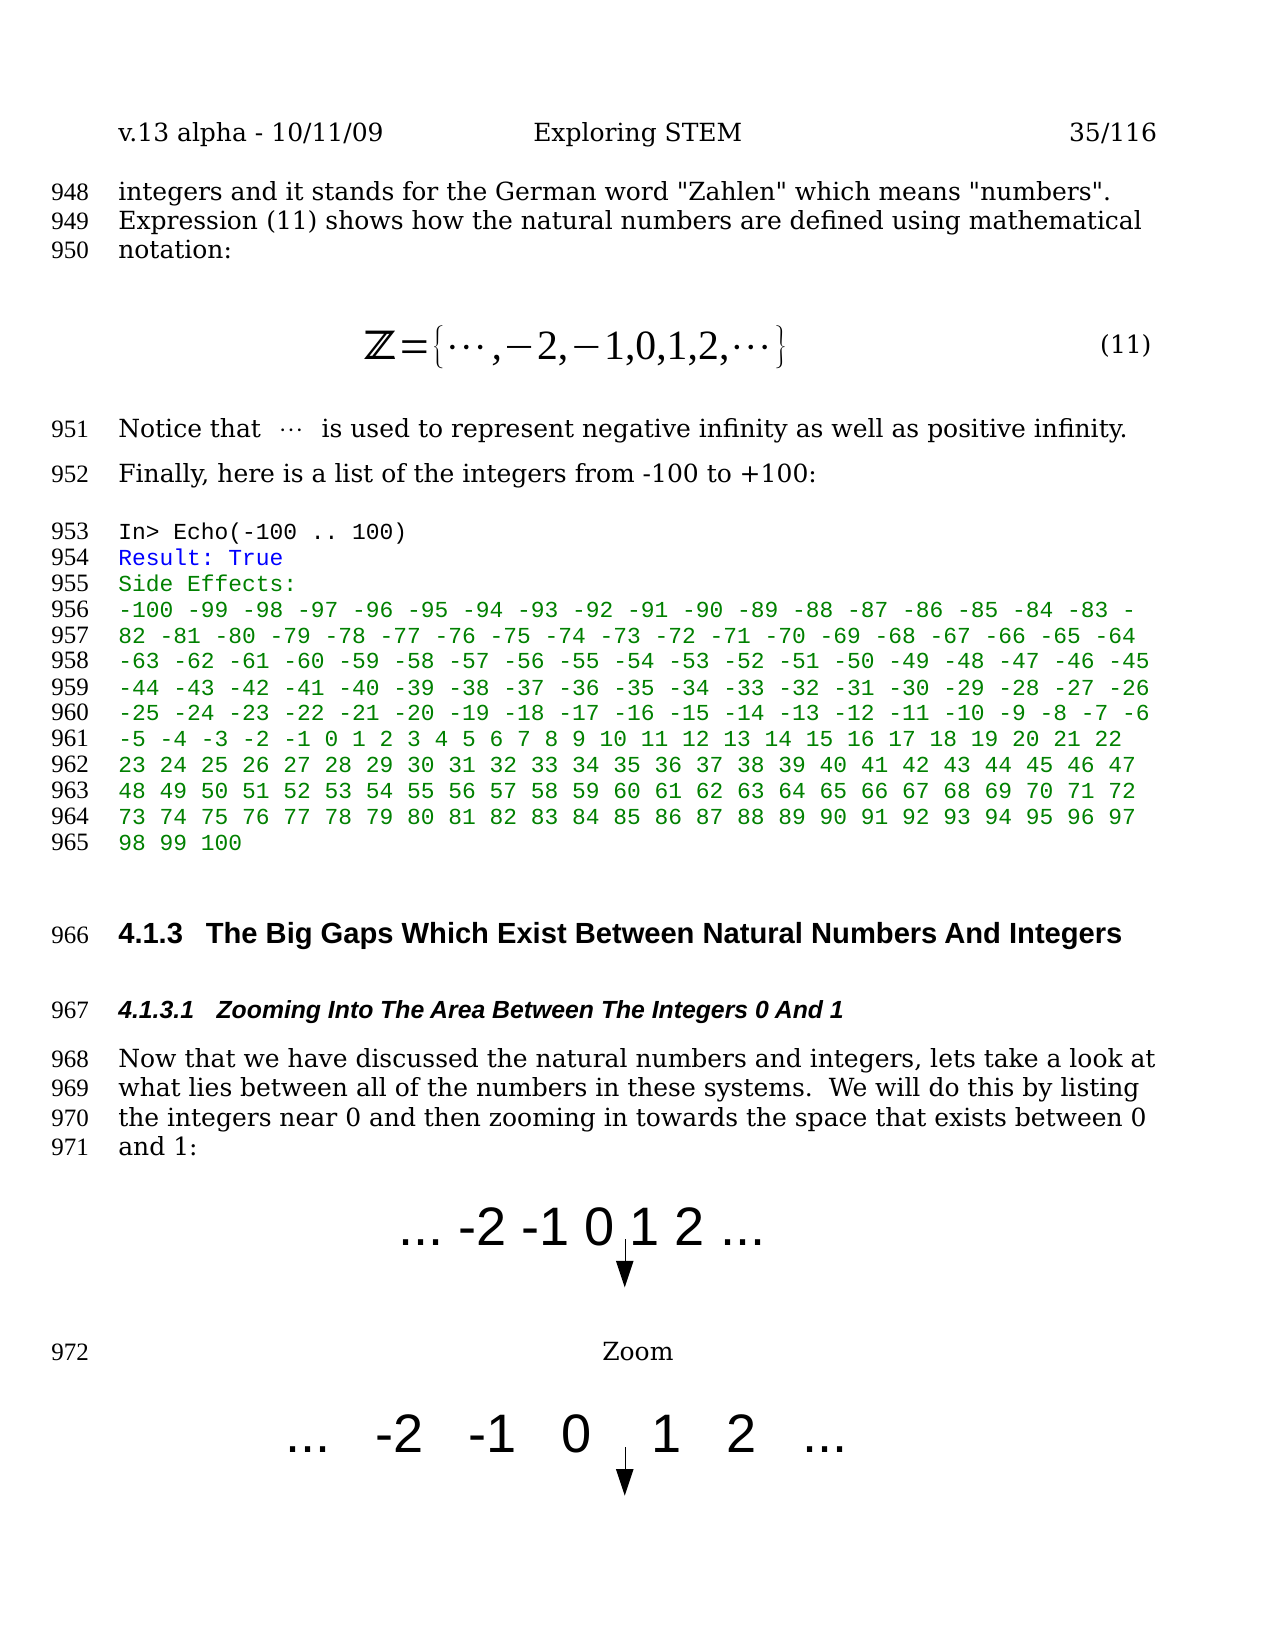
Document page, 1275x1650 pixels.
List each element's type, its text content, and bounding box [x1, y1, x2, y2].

text -100 -99 -98 -97 -96 -95 -94 -93 -92 -91 -90 -89 -88 -87 -86 -85 -84 -83 -82 -81 -80 -79 -78 -77 -76 -75 -74 -73 -72 -71 -70 -69 -68 -67 -66 -65 -64 -63 -62 -61 -60 -59 -58 -57 -56 -55 -54 -53 -52 -51 -50 -49 -48 -47 -46 -45 -44 -43 -42 -41 -40 -39 -38 -37 -36 -35 -34 -33 -32 -31 -30 -29 -28 -27 -26 -25 -24 -23 -22 -21 -20 -19 -18 -17 -16 -15 -14 -13 -12 -11 -10 -9 -8 -7 -6 -5 -4 -3 -2 -1 0 1 2 3 4 5 6 7 8 9 10 11 12 13 14 15 16 17 18 19 20 21 22 23 24 25 26 27 28 29 30 31 32 33 34 35 36 37 38 39 40 41 42 43 44 45 46 47 48 49 50 51 52 53 54 55 56 57 58 59 60 61 62 63 64 65 66 67 68 69 70 71 72 73 74 75 76 77 78 79 80 81 82 83 84 85 86 87 88 89 90 91 92 93 94 95 96 97 98 99 100 [118, 598, 1157, 857]
text Now that we have discussed the natural numbers and integers, lets take a look at what lies between all of the numbers in these systems. We will do this by listing the integers near 0 and then zooming in towards the space that exists between 0 and 1: [118, 1044, 1157, 1161]
text integers and it stands for the German word "Zahlen" which means "numbers". Expression (11) shows how the natural numbers are defined using mathematical notation: [118, 177, 1157, 264]
text Result: True [118, 546, 1157, 572]
text Side Effects: [118, 572, 1157, 598]
subtitle Zooming Into The Area Between The Integers 0 And 1 [118, 995, 1157, 1023]
text Finally, here is a list of the integers from -100 to +100: [118, 459, 1157, 488]
subtitle The Big Gaps Which Exist Between Natural Numbers And Integers [118, 916, 1157, 950]
table_header [118, 315, 1041, 376]
text Zoom [118, 1337, 1157, 1366]
text Notice thatis used to represent negative infinity as well as positive infinity. [118, 414, 1157, 444]
text In> Echo(-100 .. 100) [118, 520, 1157, 546]
table_header (11) [1041, 315, 1157, 376]
